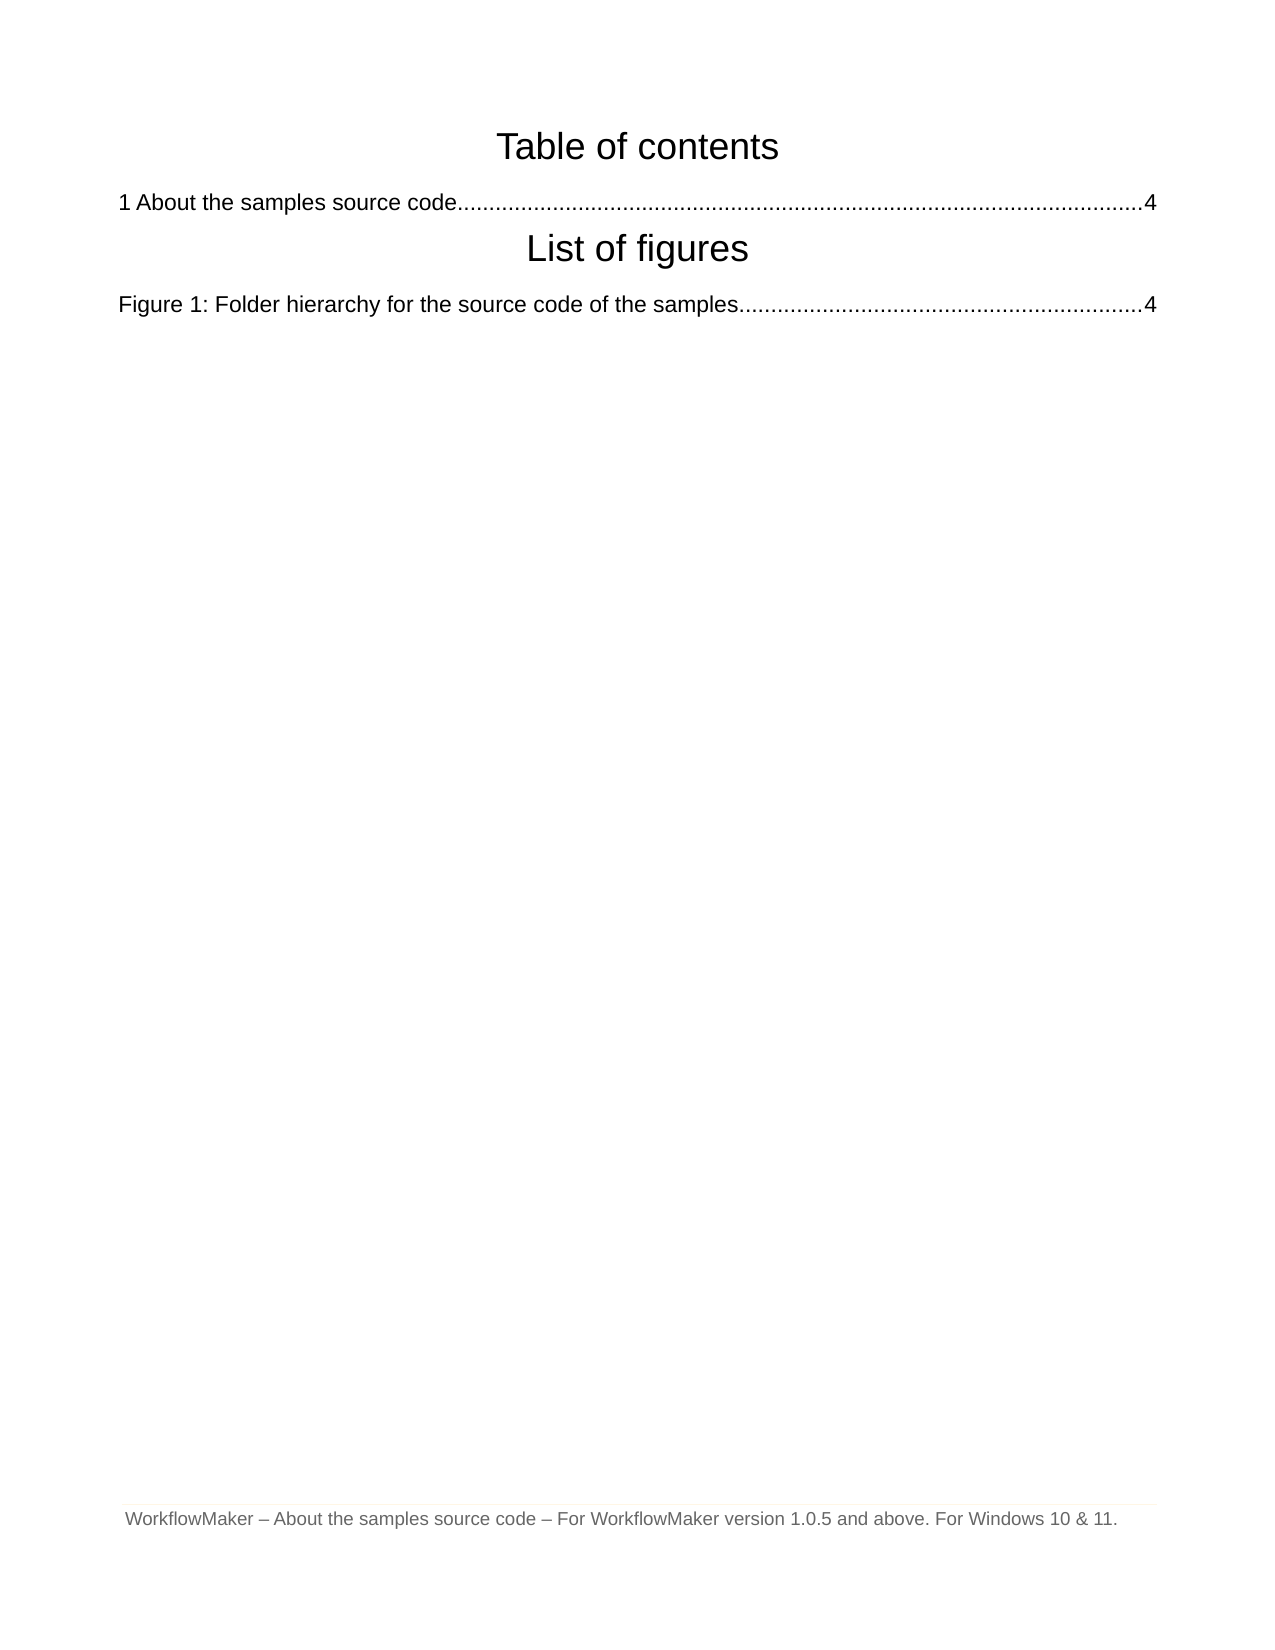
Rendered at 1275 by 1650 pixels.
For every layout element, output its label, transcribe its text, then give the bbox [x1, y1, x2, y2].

subtitle Table of contents [118, 124, 1157, 167]
text 1 About the samples source code 4 [118, 188, 1157, 215]
subtitle List of figures [118, 226, 1157, 269]
text Figure 1: Folder hierarchy for the source code of the samples. 4 [118, 291, 1157, 317]
